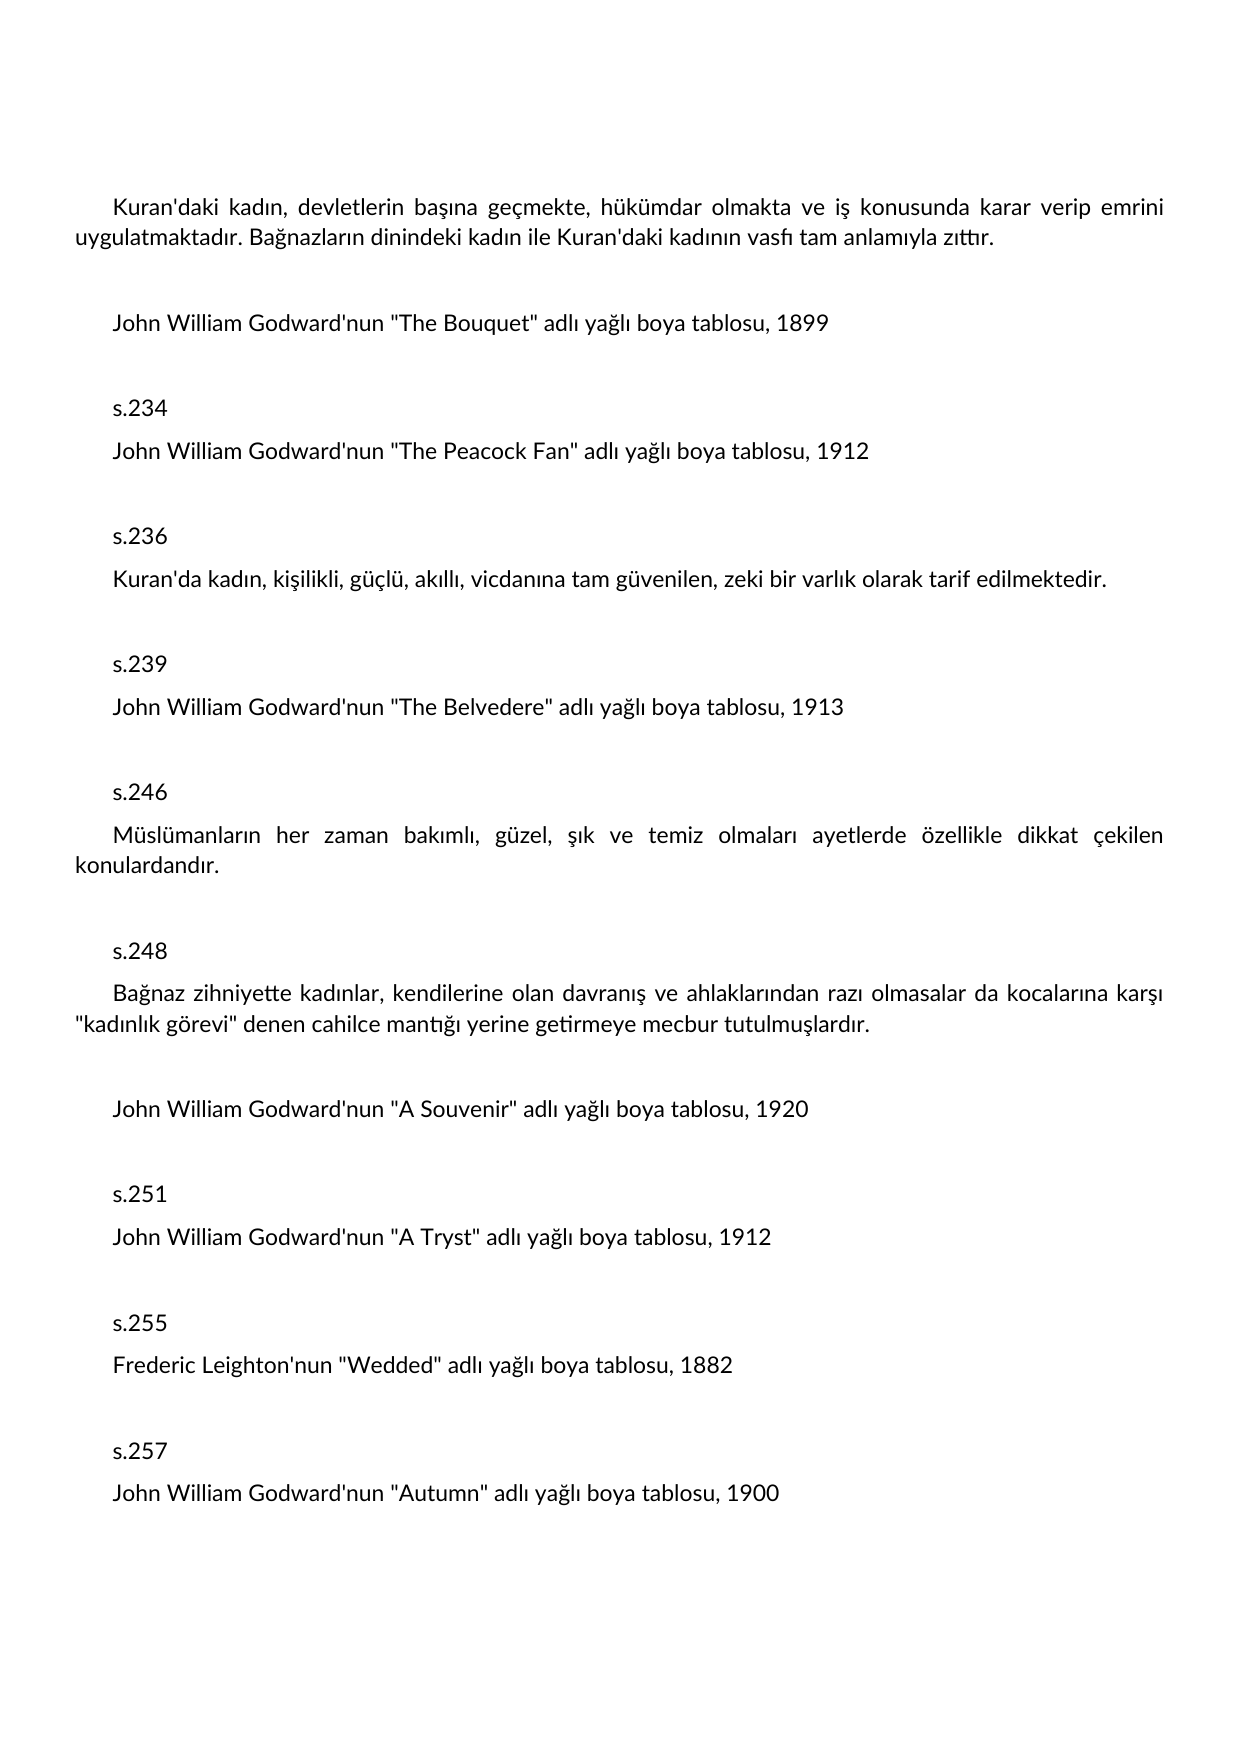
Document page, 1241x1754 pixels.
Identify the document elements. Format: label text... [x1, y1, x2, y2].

text Frederic Leighton'nun "Wedded" adlı yağlı boya tablosu, 1882 [75, 1351, 1165, 1378]
text Bağnaz zihniyette kadınlar, kendilerine olan davranış ve ahlaklarından razı olmasalar da kocalarına karşı "kadınlık görevi" denen cahilce mantığı yerine getirmeye mecbur tutulmuşlardır. [75, 979, 1165, 1037]
text Kuran'daki kadın, devletlerin başına geçmekte, hükümdar olmakta ve iş konusunda karar verip emrini uygulatmaktadır. Bağnazların dinindeki kadın ile Kuran'daki kadının vasfı tam anlamıyla zıttır. [75, 193, 1165, 250]
text Müslümanların her zaman bakımlı, güzel, şık ve temiz olmaları ayetlerde özellikle dikkat çekilen konulardandır. [75, 821, 1165, 878]
text s.248 [75, 936, 1165, 964]
text s.236 [75, 522, 1165, 549]
text s.251 [75, 1180, 1165, 1208]
text s.239 [75, 650, 1165, 677]
text s.257 [75, 1436, 1165, 1464]
text John William Godward'nun "The Bouquet" adlı yağlı boya tablosu, 1899 [75, 308, 1165, 336]
text John William Godward'nun "Autumn" adlı yağlı boya tablosu, 1900 [75, 1479, 1165, 1507]
text John William Godward'nun "The Peacock Fan" adlı yağlı boya tablosu, 1912 [75, 436, 1165, 464]
text John William Godward'nun "The Belvedere" adlı yağlı boya tablosu, 1913 [75, 693, 1165, 720]
text John William Godward'nun "A Souvenir" adlı yağlı boya tablosu, 1920 [75, 1095, 1165, 1122]
text Kuran'da kadın, kişilikli, güçlü, akıllı, vicdanına tam güvenilen, zeki bir varlık olarak tarif edilmektedir. [75, 564, 1165, 592]
text John William Godward'nun "A Tryst" adlı yağlı boya tablosu, 1912 [75, 1223, 1165, 1250]
text s.234 [75, 394, 1165, 421]
text s.255 [75, 1308, 1165, 1336]
text s.246 [75, 778, 1165, 806]
